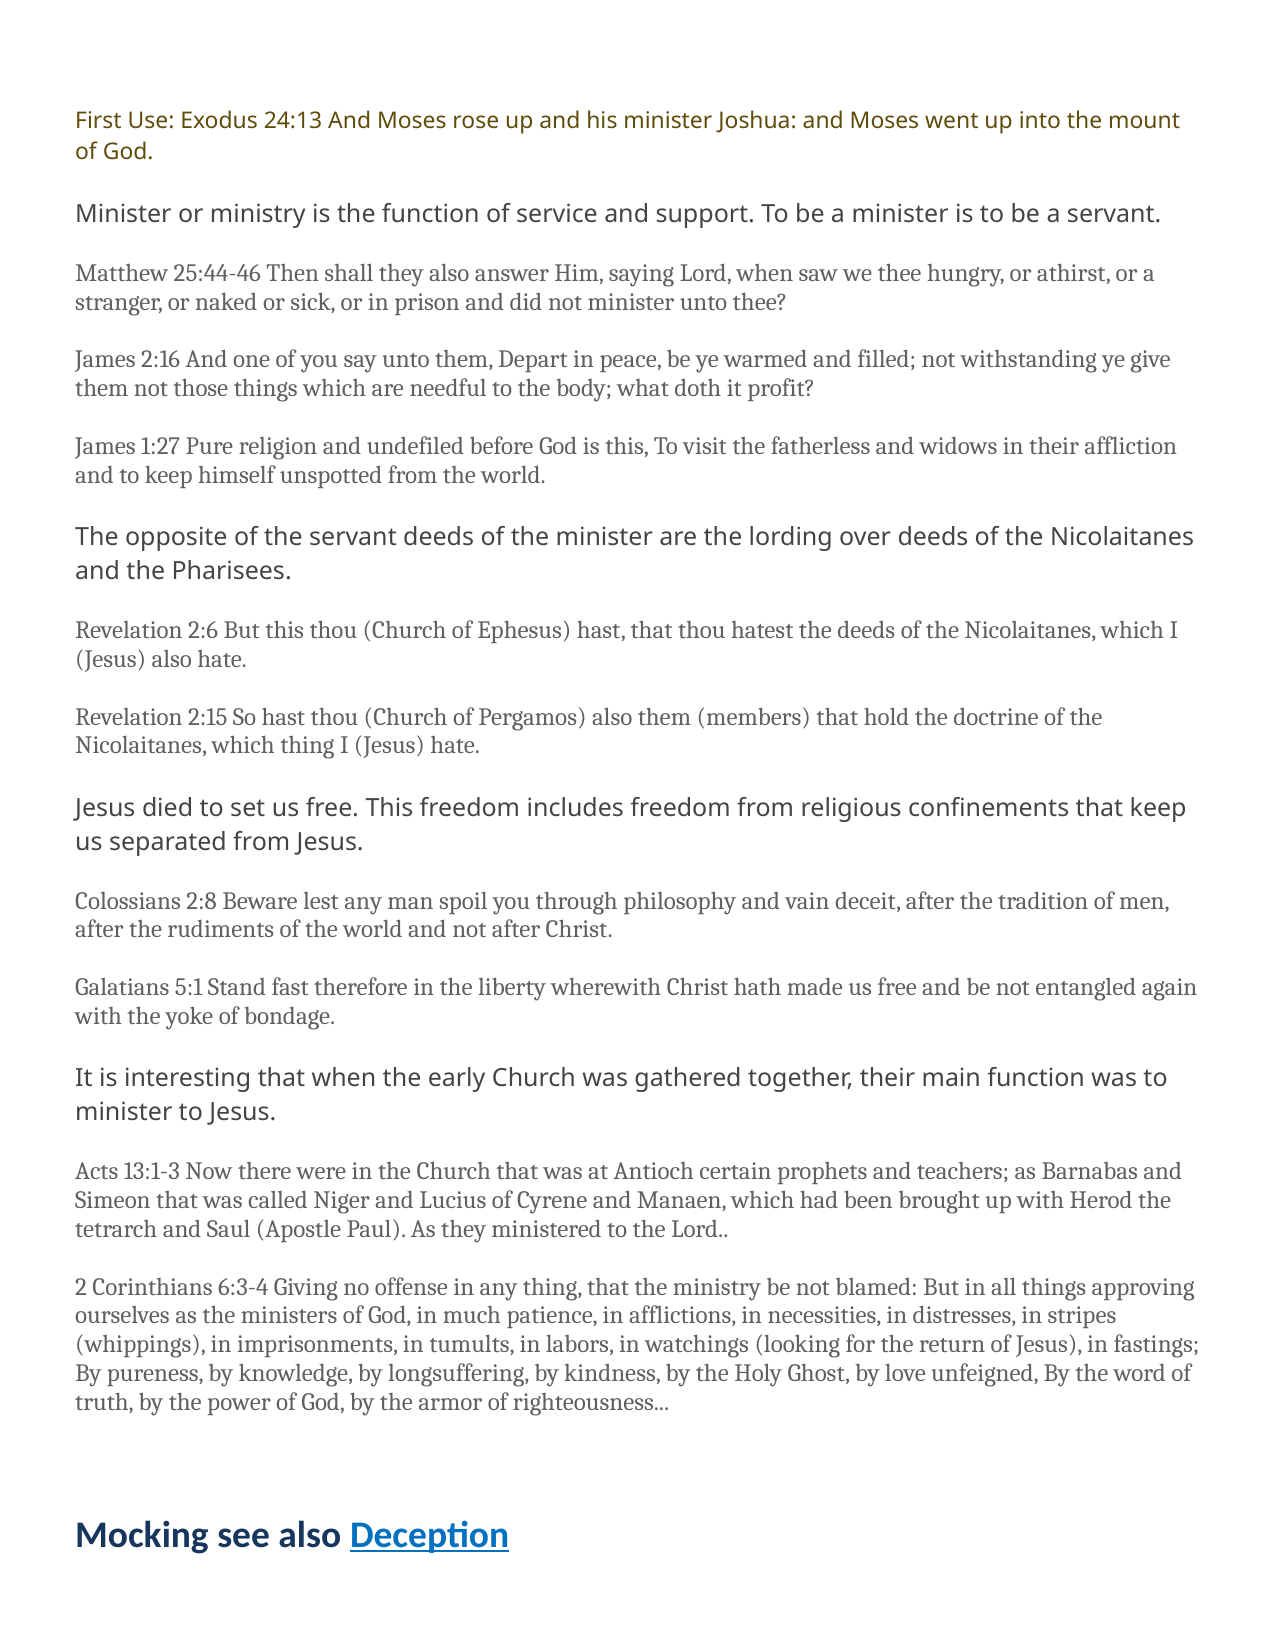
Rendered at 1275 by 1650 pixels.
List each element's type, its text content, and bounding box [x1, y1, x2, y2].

text Acts 13:1-3 Now there were in the Church that was at Antioch certain prophets and teachers; as Barnabas and Simeon that was called Niger and Lucius of Cyrene and Manaen, which had been brought up with Herod the tetrarch and Saul (Apostle Paul). As they ministered to the Lord.. [75, 1157, 1200, 1243]
text It is interesting that when the early Church was gathered together, their main function was to minister to Jesus. [75, 1060, 1200, 1128]
text James 1:27 Pure religion and undefiled before God is this, To visit the fatherless and widows in their affliction and to keep himself unspotted from the world. [75, 432, 1200, 489]
text Revelation 2:6 But this thou (Church of Ephesus) hast, that thou hatest the deeds of the Nicolaitanes, which I (Jesus) also hate. [75, 616, 1200, 673]
subtitle Mocking see also Deception [75, 1511, 1200, 1556]
text Matthew 25:44-46 Then shall they also answer Him, saying Lord, when saw we thee hungry, or athirst, or a stranger, or naked or sick, or in prison and did not minister unto thee? [75, 259, 1200, 316]
text Jesus died to set us free. This freedom includes freedom from religious confinements that keep us separated from Jesus. [75, 789, 1200, 857]
text Minister or ministry is the function of service and support. To be a minister is to be a servant. [75, 195, 1200, 229]
text The opposite of the servant deeds of the minister are the lording over deeds of the Nicolaitanes and the Pharisees. [75, 519, 1200, 587]
text First Use: Exodus 24:13 And Moses rose up and his minister Joshua: and Moses went up into the mount of God. [75, 104, 1200, 166]
text Colossians 2:8 Beware lest any man spoil you through philosophy and vain deceit, after the tradition of men, after the rudiments of the world and not after Christ. [75, 887, 1200, 944]
text 2 Corinthians 6:3-4 Giving no offense in any thing, that the ministry be not blamed: But in all things approving ourselves as the ministers of God, in much patience, in afflictions, in necessities, in distresses, in stripes (whippings), in imprisonments, in tumults, in labors, in watchings (looking for the return of Jesus), in fastings; By pureness, by knowledge, by longsuffering, by kindness, by the Holy Ghost, by love unfeigned, By the word of truth, by the power of God, by the armor of righteousness... [75, 1273, 1200, 1416]
text Revelation 2:15 So hast thou (Church of Pergamos) also them (members) that hold the doctrine of the Nicolaitanes, which thing I (Jesus) hate. [75, 703, 1200, 760]
text James 2:16 And one of you say unto them, Depart in peace, be ye warmed and filled; not withstanding ye give them not those things which are needful to the body; what doth it profit? [75, 345, 1200, 403]
text Galatians 5:1 Stand fast therefore in the liberty wherewith Christ hath made us free and be not entangled again with the yoke of bondage. [75, 973, 1200, 1031]
